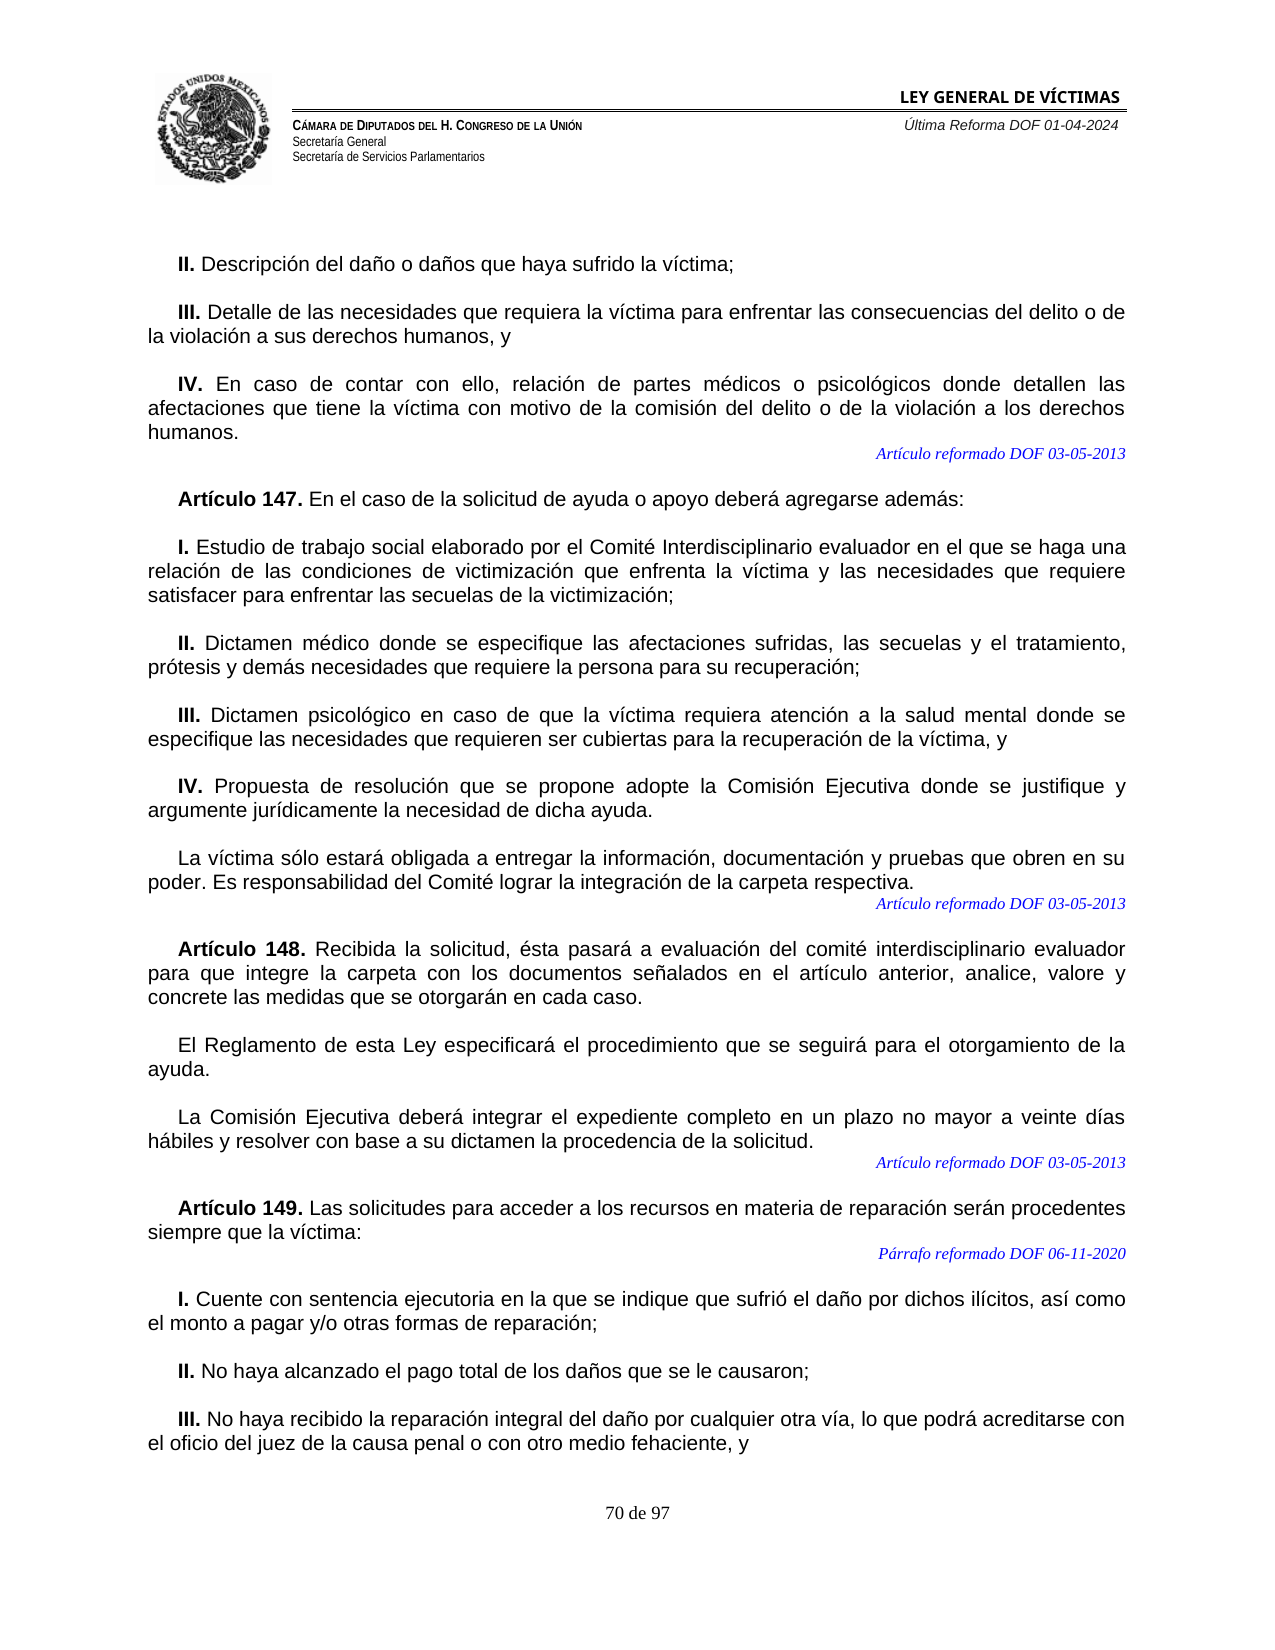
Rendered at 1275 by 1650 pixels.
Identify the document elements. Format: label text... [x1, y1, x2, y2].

text Párrafo reformado DOF 06-11-2020 [148, 1244, 1127, 1263]
text La víctima sólo estará obligada a entregar la información, documentación y pruebas que obren en su poder. Es responsabilidad del Comité lograr la integración de la carpeta respectiva. [148, 846, 1127, 894]
text I. Estudio de trabajo social elaborado por el Comité Interdisciplinario evaluador en el que se haga una relación de las condiciones de victimización que enfrenta la víctima y las necesidades que requiere satisfacer para enfrentar las secuelas de la victimización; [148, 535, 1127, 607]
text Artículo 148. Recibida la solicitud, ésta pasará a evaluación del comité interdisciplinario evaluador para que integre la carpeta con los documentos señalados en el artículo anterior, analice, valore y concrete las medidas que se otorgarán en cada caso. [148, 937, 1127, 1009]
text III. Detalle de las necesidades que requiera la víctima para enfrentar las consecuencias del delito o de la violación a sus derechos humanos, y [148, 300, 1127, 348]
text IV. En caso de contar con ello, relación de partes médicos o psicológicos donde detallen las afectaciones que tiene la víctima con motivo de la comisión del delito o de la violación a los derechos humanos. [148, 372, 1127, 444]
text III. Dictamen psicológico en caso de que la víctima requiera atención a la salud mental donde se especifique las necesidades que requieren ser cubiertas para la recuperación de la víctima, y [148, 702, 1127, 750]
text Artículo 147. En el caso de la solicitud de ayuda o apoyo deberá agregarse además: [148, 487, 1127, 511]
text II. Descripción del daño o daños que haya sufrido la víctima; [148, 252, 1127, 276]
text Artículo reformado DOF 03-05-2013 [148, 1153, 1127, 1172]
text La Comisión Ejecutiva deberá integrar el expediente completo en un plazo no mayor a veinte días hábiles y resolver con base a su dictamen la procedencia de la solicitud. [148, 1105, 1127, 1153]
text IV. Propuesta de resolución que se propone adopte la Comisión Ejecutiva donde se justifique y argumente jurídicamente la necesidad de dicha ayuda. [148, 774, 1127, 822]
text Artículo reformado DOF 03-05-2013 [148, 444, 1127, 463]
text III. No haya recibido la reparación integral del daño por cualquier otra vía, lo que podrá acreditarse con el oficio del juez de la causa penal o con otro medio fehaciente, y [148, 1407, 1127, 1455]
text Artículo 149. Las solicitudes para acceder a los recursos en materia de reparación serán procedentes siempre que la víctima: [148, 1196, 1127, 1244]
text El Reglamento de esta Ley especificará el procedimiento que se seguirá para el otorgamiento de la ayuda. [148, 1033, 1127, 1081]
text II. No haya alcanzado el pago total de los daños que se le causaron; [148, 1359, 1127, 1383]
text II. Dictamen médico donde se especifique las afectaciones sufridas, las secuelas y el tratamiento, prótesis y demás necesidades que requiere la persona para su recuperación; [148, 631, 1127, 678]
text I. Cuente con sentencia ejecutoria en la que se indique que sufrió el daño por dichos ilícitos, así como el monto a pagar y/o otras formas de reparación; [148, 1287, 1127, 1335]
text Artículo reformado DOF 03-05-2013 [148, 894, 1127, 913]
